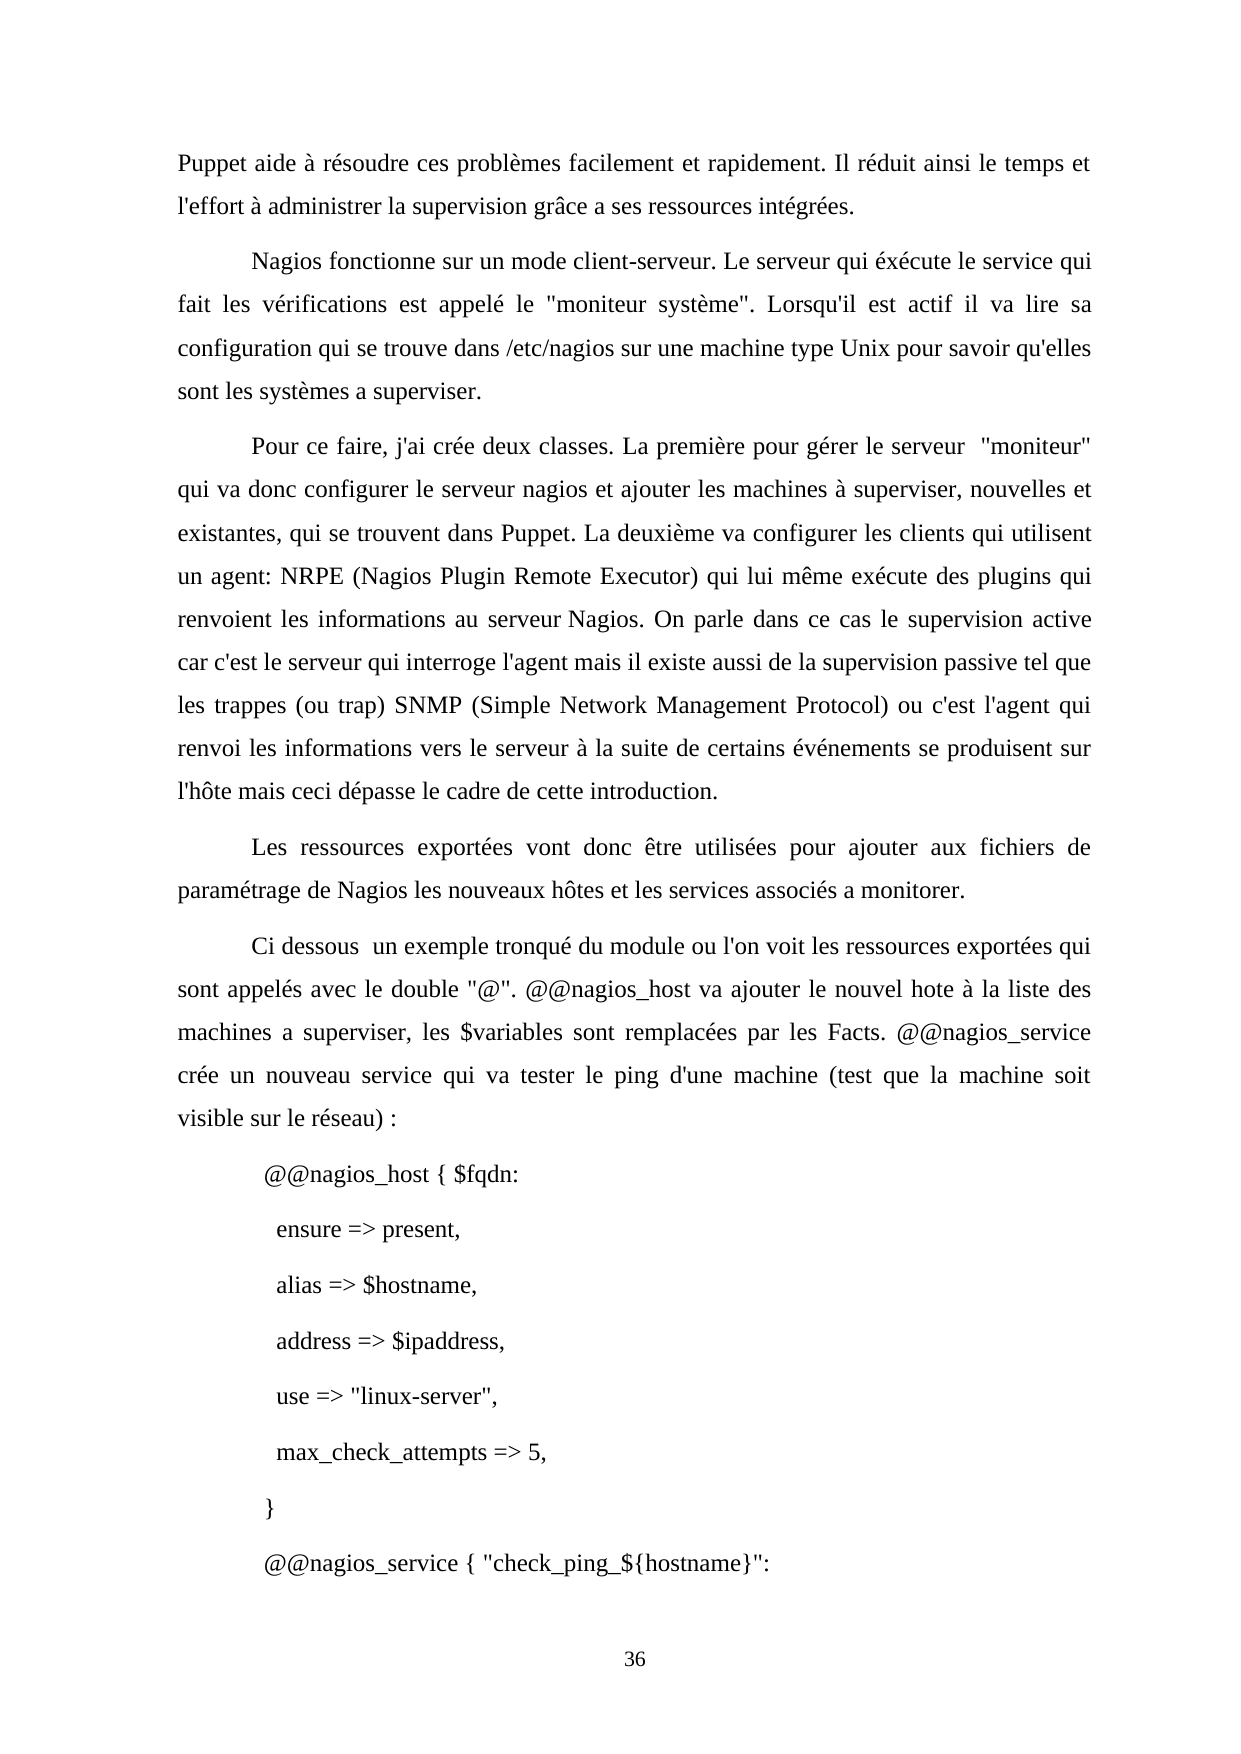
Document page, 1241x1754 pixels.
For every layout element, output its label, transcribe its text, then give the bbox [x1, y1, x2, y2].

text address => $ipaddress, [177, 1326, 1092, 1354]
text max_check_attempts => 5, [177, 1437, 1092, 1466]
text alias => $hostname, [177, 1270, 1092, 1299]
text } [177, 1493, 1092, 1521]
text Pour ce faire, j'ai crée deux classes. La première pour gérer le serveur "moniteur" qui va donc configurer le serveur nagios et ajouter les machines à superviser, nouvelles et existantes, qui se trouvent dans Puppet. La deuxième va configurer les clients qui utilisent un agent: NRPE (Nagios Plugin Remote Executor) qui lui même exécute des plugins qui renvoient les informations au serveur Nagios. On parle dans ce cas le supervision active car c'est le serveur qui interroge l'agent mais il existe aussi de la supervision passive tel que les trappes (ou trap) SNMP (Simple Network Management Protocol) ou c'est l'agent qui renvoi les informations vers le serveur à la suite de certains événements se produisent sur l'hôte mais ceci dépasse le cadre de cette introduction. [177, 431, 1092, 805]
text Les ressources exportées vont donc être utilisées pour ajouter aux fichiers de paramétrage de Nagios les nouveaux hôtes et les services associés a monitorer. [177, 832, 1092, 904]
text Puppet aide à résoudre ces problèmes facilement et rapidement. Il réduit ainsi le temps et l'effort à administrer la supervision grâce a ses ressources intégrées. [177, 148, 1092, 219]
text use => "linux-server", [177, 1381, 1092, 1410]
text Nagios fonctionne sur un mode client-serveur. Le serveur qui éxécute le service qui fait les vérifications est appelé le "moniteur système". Lorsqu'il est actif il va lire sa configuration qui se trouve dans /etc/nagios sur une machine type Unix pour savoir qu'elles sont les systèmes a superviser. [177, 246, 1092, 404]
text ensure => present, [177, 1214, 1092, 1243]
text @@nagios_host { $fqdn: [177, 1159, 1092, 1188]
text Ci dessous un exemple tronqué du module ou l'on voit les ressources exportées qui sont appelés avec le double "@". @@nagios_host va ajouter le nouvel hote à la liste des machines a superviser, les $variables sont remplacées par les Facts. @@nagios_service crée un nouveau service qui va tester le ping d'une machine (test que la machine soit visible sur le réseau) : [177, 931, 1092, 1132]
text @@nagios_service { "check_ping_${hostname}": [177, 1548, 1092, 1577]
